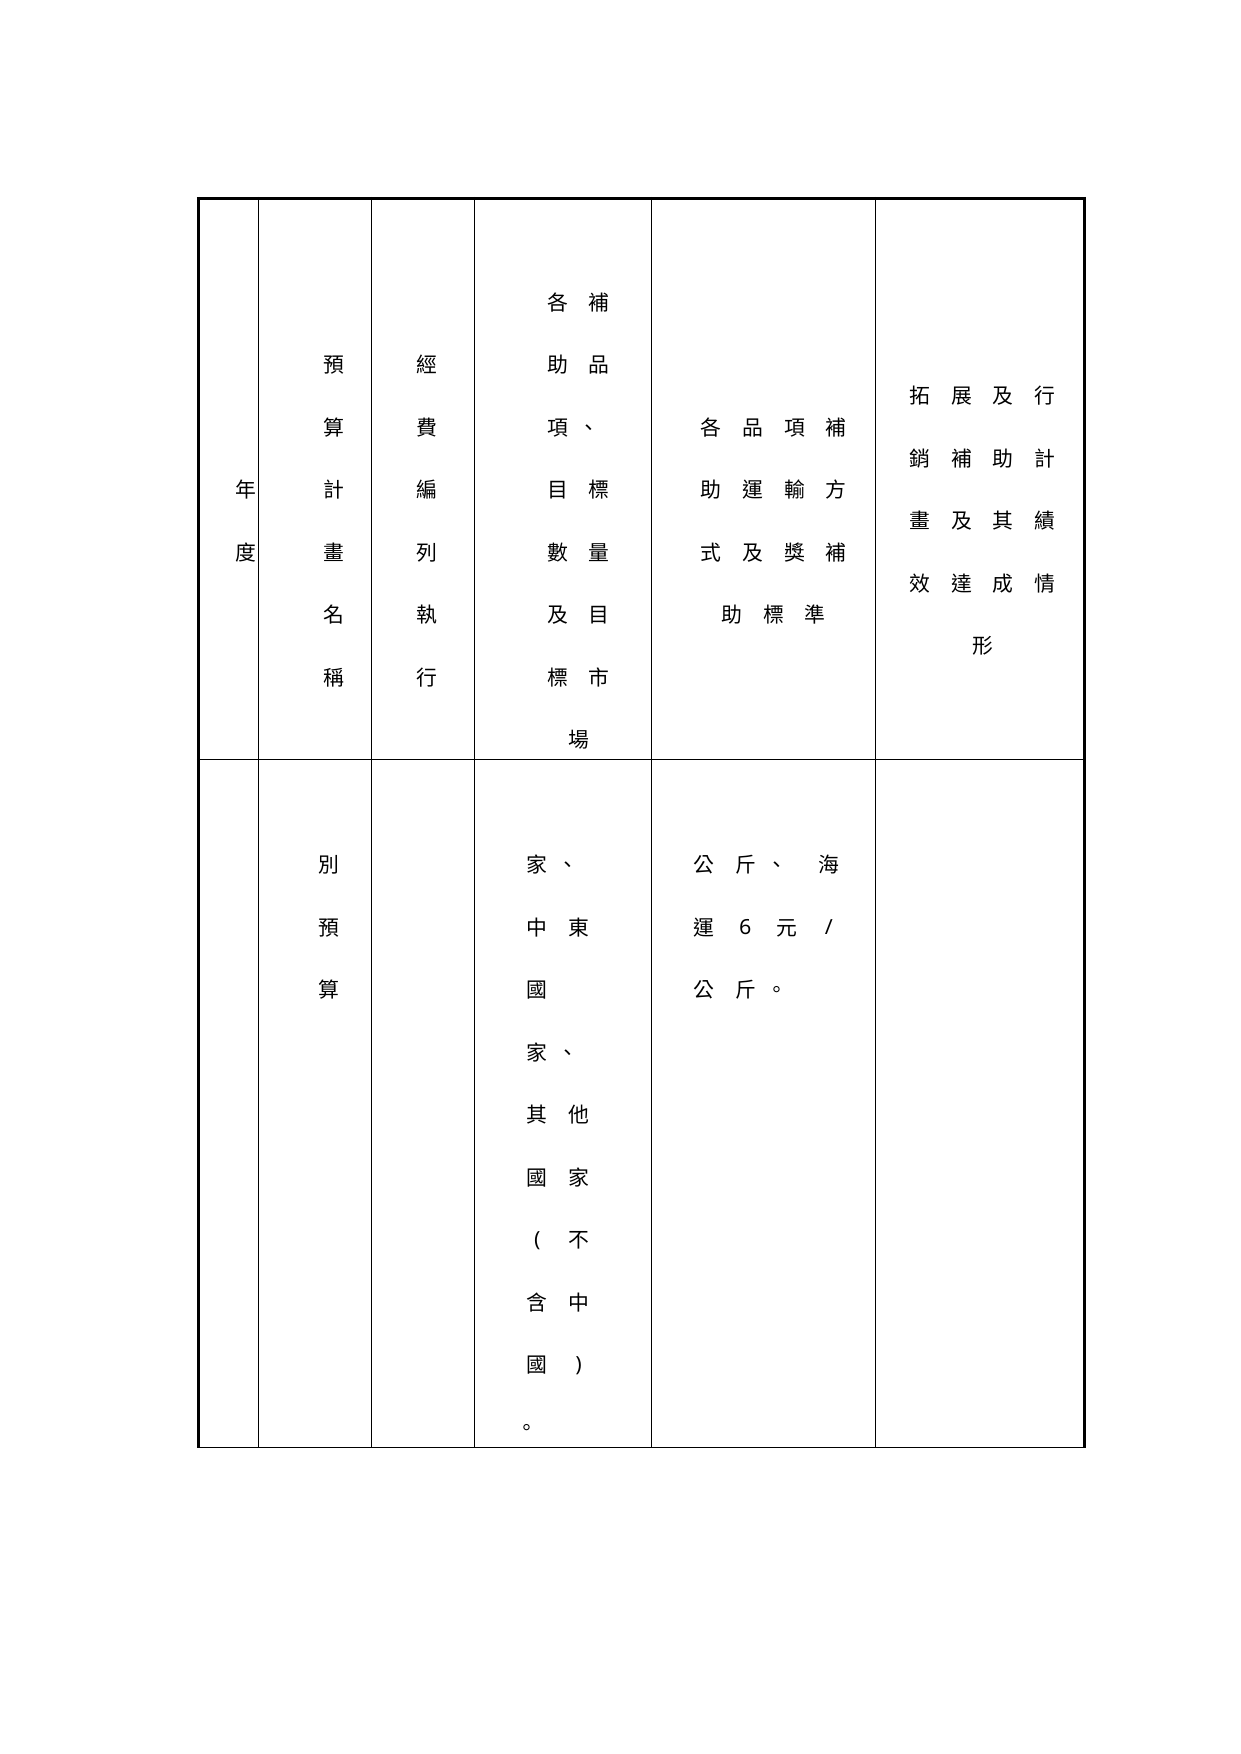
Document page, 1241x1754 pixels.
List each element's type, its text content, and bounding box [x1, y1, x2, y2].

table_cell 家、中東國家、其他國家(不含中國)。 [475, 760, 651, 1447]
table_header 拓展及行銷補助計畫及其績效達成情形 [876, 200, 1083, 759]
table_cell [200, 760, 258, 1447]
table_header 經費編列執行 [372, 200, 474, 759]
table_header 各品項補助運輸方式及獎補助標準 [652, 200, 875, 759]
table_header 年度 [200, 200, 258, 759]
table_header 預算計畫名稱 [259, 200, 371, 759]
table_cell 別預算 [259, 760, 371, 1447]
table_cell 公斤、海運6元/公斤。 [652, 760, 875, 1447]
table_cell [876, 760, 1083, 1447]
table_header 各補助品項、目標數量及目標市場 [475, 200, 651, 759]
table_cell [372, 760, 474, 1447]
